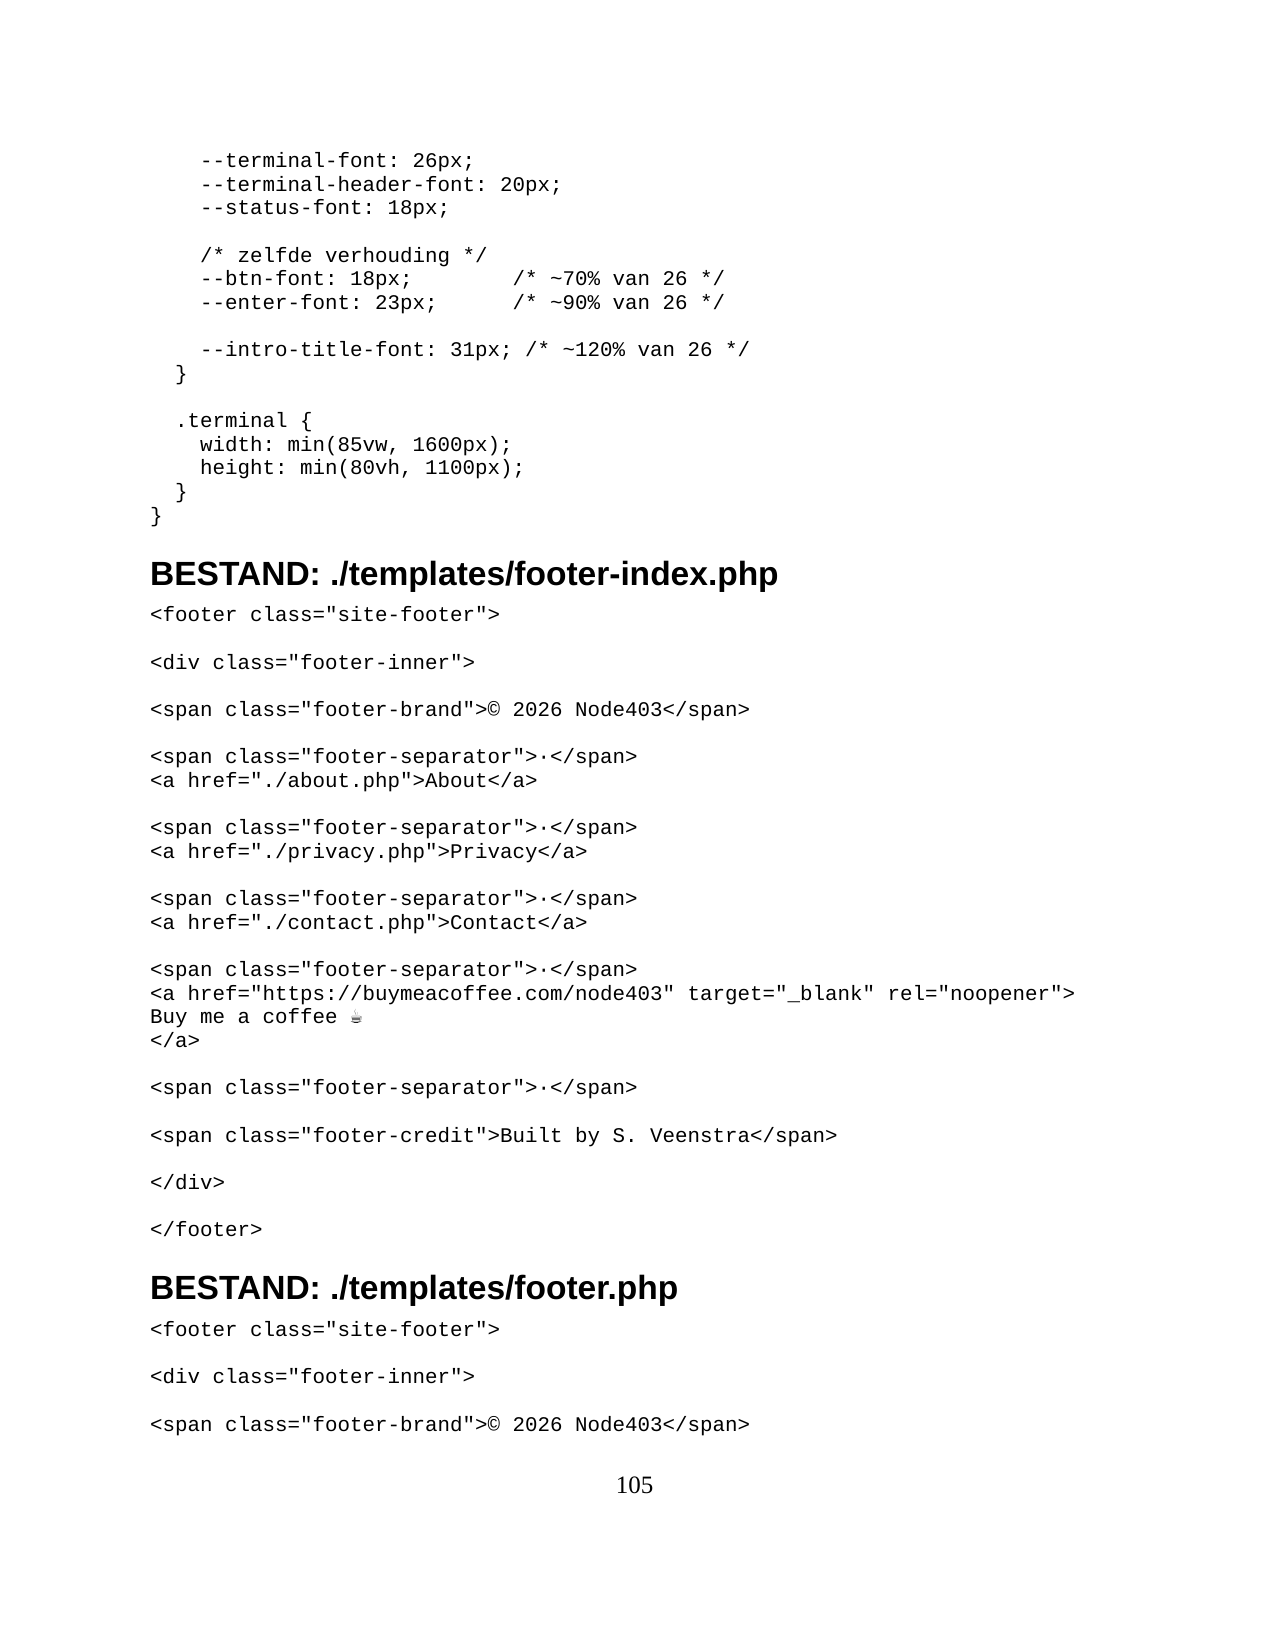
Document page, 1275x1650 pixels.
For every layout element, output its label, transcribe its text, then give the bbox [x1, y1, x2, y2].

text } [150, 505, 1125, 528]
text --btn-font: 18px; /* ~70% van 26 */ [150, 268, 1125, 292]
text /* zelfde verhouding */ [150, 244, 1125, 268]
text <span class="footer-brand">© 2026 Node403</span> [150, 1414, 1125, 1437]
subtitle BESTAND: ./templates/footer-index.php [150, 553, 1125, 592]
text <span class="footer-separator">·</span> [150, 746, 1125, 770]
text <div class="footer-inner"> [150, 652, 1125, 675]
text <a href="./privacy.php">Privacy</a> [150, 841, 1125, 864]
text height: min(80vh, 1100px); [150, 457, 1125, 481]
text Buy me a coffee ☕ [150, 1006, 1125, 1030]
text <div class="footer-inner"> [150, 1366, 1125, 1390]
text <span class="footer-separator">·</span> [150, 817, 1125, 841]
text } [150, 363, 1125, 386]
text <span class="footer-separator">·</span> [150, 1077, 1125, 1101]
text <span class="footer-separator">·</span> [150, 888, 1125, 912]
text --terminal-font: 26px; [150, 150, 1125, 174]
text --enter-font: 23px; /* ~90% van 26 */ [150, 292, 1125, 316]
text </a> [150, 1030, 1125, 1054]
text <span class="footer-credit">Built by S. Veenstra</span> [150, 1125, 1125, 1148]
text --status-font: 18px; [150, 197, 1125, 221]
text <span class="footer-brand">© 2026 Node403</span> [150, 699, 1125, 723]
text <a href="./about.php">About</a> [150, 770, 1125, 794]
text <footer class="site-footer"> [150, 604, 1125, 628]
text </footer> [150, 1219, 1125, 1243]
text <a href="./contact.php">Contact</a> [150, 912, 1125, 936]
text <a href="https://buymeacoffee.com/node403" target="_blank" rel="noopener"> [150, 983, 1125, 1006]
text } [150, 481, 1125, 505]
text <footer class="site-footer"> [150, 1319, 1125, 1343]
text width: min(85vw, 1600px); [150, 434, 1125, 457]
subtitle BESTAND: ./templates/footer.php [150, 1268, 1125, 1307]
text .terminal { [150, 410, 1125, 434]
text --terminal-header-font: 20px; [150, 174, 1125, 197]
text --intro-title-font: 31px; /* ~120% van 26 */ [150, 339, 1125, 363]
text </div> [150, 1172, 1125, 1196]
text <span class="footer-separator">·</span> [150, 959, 1125, 983]
